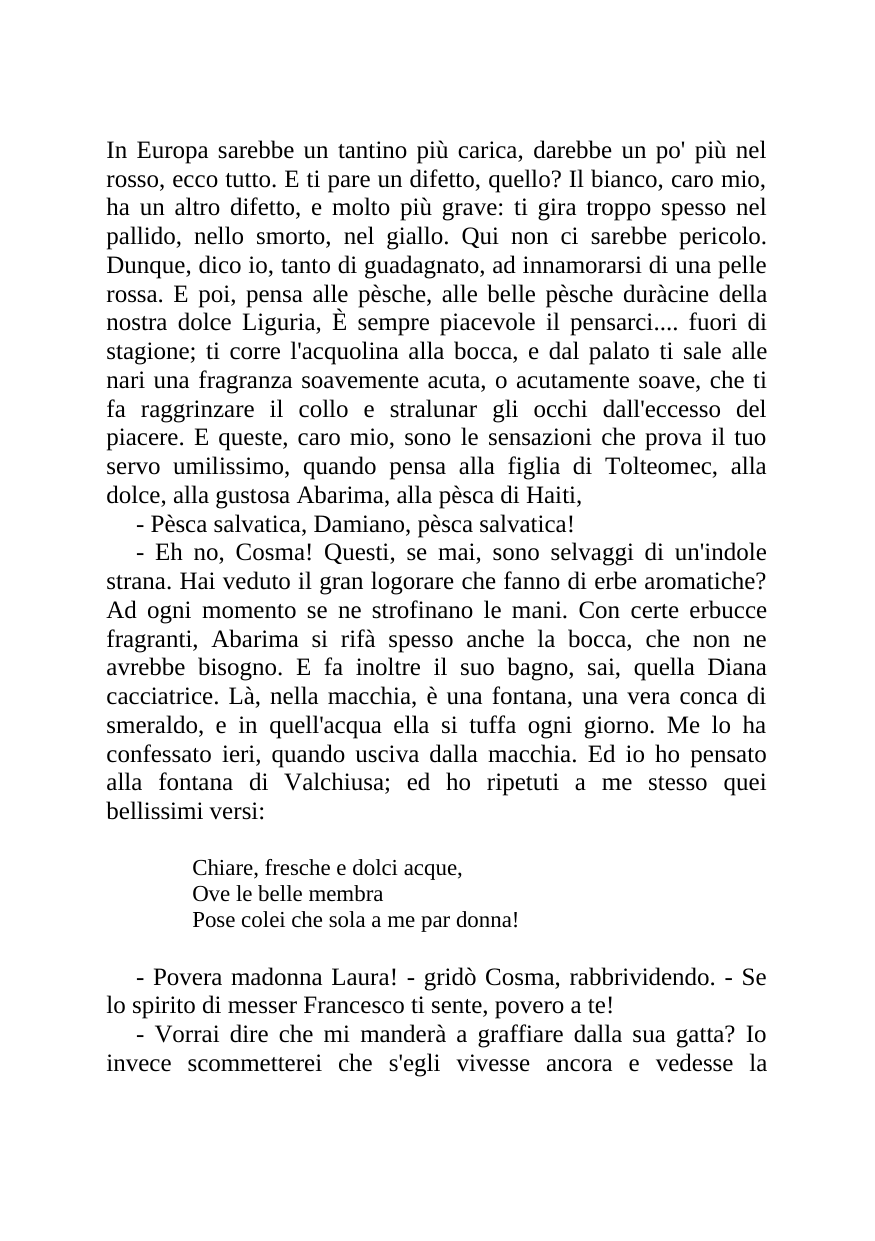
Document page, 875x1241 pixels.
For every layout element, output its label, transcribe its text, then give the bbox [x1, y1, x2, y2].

text In Europa sarebbe un tantino più carica, darebbe un po' più nel rosso, ecco tutto. E ti pare un difetto, quello? Il bianco, caro mio, ha un altro difetto, e molto più grave: ti gira troppo spesso nel pallido, nello smorto, nel giallo. Qui non ci sarebbe pericolo. Dunque, dico io, tanto di guadagnato, ad innamorarsi di una pelle rossa. E poi, pensa alle pèsche, alle belle pèsche duràcine della nostra dolce Liguria, È sempre piacevole il pensarci.... fuori di stagione; ti corre l'acquolina alla bocca, e dal palato ti sale alle nari una fragranza soavemente acuta, o acutamente soave, che ti fa raggrinzare il collo e stralunar gli occhi dall'eccesso del piacere. E queste, caro mio, sono le sensazioni che prova il tuo servo umilissimo, quando pensa alla figlia di Tolteomec, alla dolce, alla gustosa Abarima, alla pèsca di Haiti, [106, 135, 768, 509]
text - Pèsca salvatica, Damiano, pèsca salvatica! [106, 509, 768, 537]
text Chiare, fresche e dolci acque, [162, 854, 768, 880]
text Ove le belle membra [162, 880, 768, 906]
text - Vorrai dire che mi manderà a graffiare dalla sua gatta? Io invece scommetterei che s'egli vivesse ancora e vedesse la [106, 1019, 768, 1077]
text Pose colei che sola a me par donna! [162, 906, 768, 933]
text - Povera madonna Laura! - gridò Cosma, rabbrividendo. - Se lo spirito di messer Francesco ti sente, povero a te! [106, 962, 768, 1019]
text - Eh no, Cosma! Questi, se mai, sono selvaggi di un'indole strana. Hai veduto il gran logorare che fanno di erbe aromatiche? Ad ogni momento se ne strofinano le mani. Con certe erbucce fragranti, Abarima si rifà spesso anche la bocca, che non ne avrebbe bisogno. E fa inoltre il suo bagno, sai, quella Diana cacciatrice. Là, nella macchia, è una fontana, una vera conca di smeraldo, e in quell'acqua ella si tuffa ogni giorno. Me lo ha confessato ieri, quando usciva dalla macchia. Ed io ho pensato alla fontana di Valchiusa; ed ho ripetuti a me stesso quei bellissimi versi: [106, 537, 768, 825]
